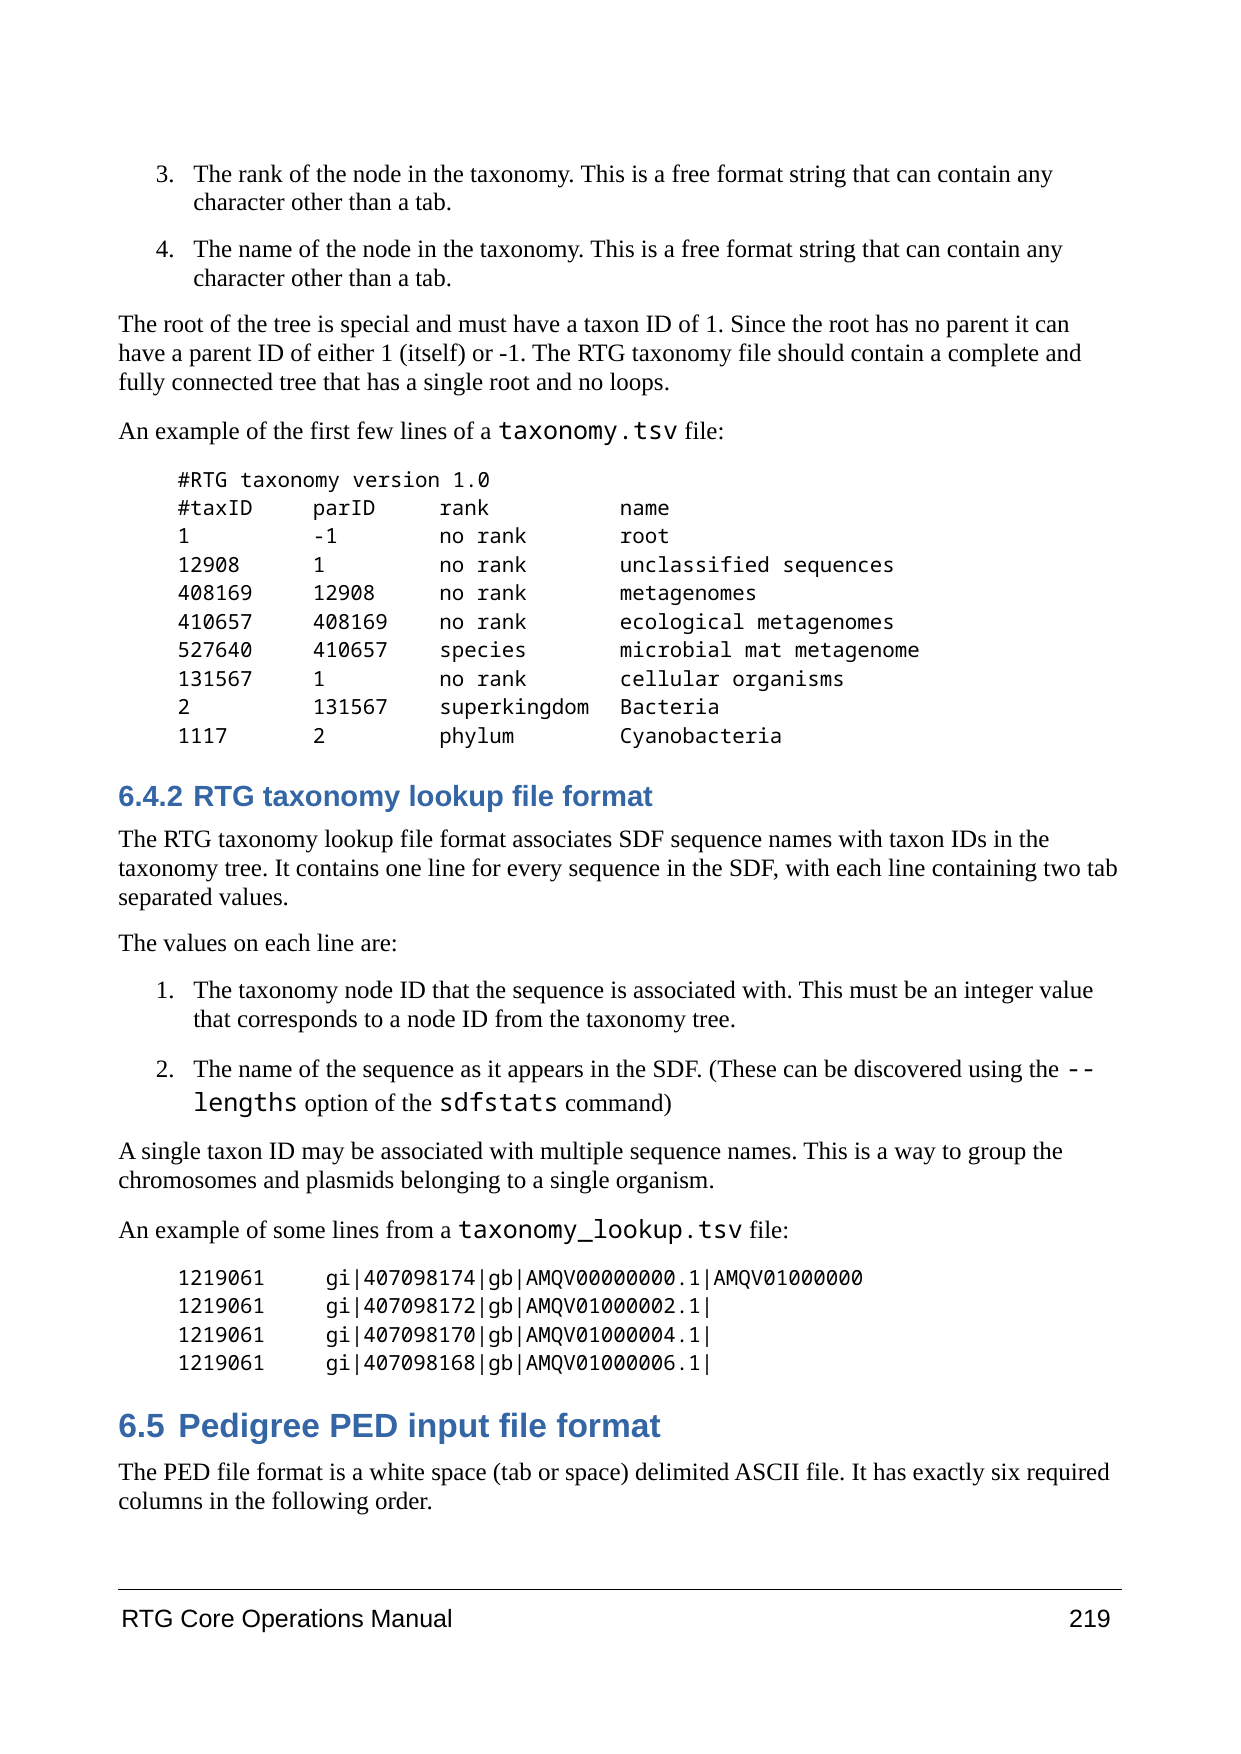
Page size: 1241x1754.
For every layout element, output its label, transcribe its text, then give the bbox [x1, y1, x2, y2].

text 131567 1 no rank cellular organisms [177, 664, 1122, 692]
text 410657 408169 no rank ecological metagenomes [177, 607, 1122, 635]
subtitle Pedigree PED input file format [118, 1406, 1122, 1445]
text 1219061 gi|407098168|gb|AMQV01000006.1| [177, 1348, 1122, 1377]
text #RTG taxonomy version 1.0 [177, 465, 1122, 493]
list The name of the node in the taxonomy. This is a free format string that can contain any character other than a tab. [156, 234, 1122, 291]
text The PED file format is a white space (tab or space) delimited ASCII file. It has exactly six required columns in the following order. [118, 1457, 1122, 1515]
list The taxonomy node ID that the sequence is associated with. This must be an integer value that corresponds to a node ID from the taxonomy tree. [156, 975, 1122, 1032]
list The rank of the node in the taxonomy. This is a free format string that can contain any character other than a tab. [156, 159, 1122, 216]
text #taxID parID rank name [177, 493, 1122, 522]
text 1219061 gi|407098170|gb|AMQV01000004.1| [177, 1320, 1122, 1348]
text 1 -1 no rank root [177, 522, 1122, 550]
subtitle RTG taxonomy lookup file format [118, 779, 1122, 812]
text An example of some lines from a taxonomy_lookup.tsv file: [118, 1211, 1122, 1245]
text 1219061 gi|407098172|gb|AMQV01000002.1| [177, 1291, 1122, 1320]
text 1117 2 phylum Cyanobacteria [177, 721, 1122, 749]
text The values on each line are: [118, 928, 1122, 957]
text 12908 1 no rank unclassified sequences [177, 550, 1122, 578]
text The root of the tree is special and must have a taxon ID of 1. Since the root has no parent it can have a parent ID of either 1 (itself) or -1. The RTG taxonomy file should contain a complete and fully connected tree that has a single root and no loops. [118, 309, 1122, 395]
text A single taxon ID may be associated with multiple sequence names. This is a way to group the chromosomes and plasmids belonging to a single organism. [118, 1136, 1122, 1193]
text 1219061 gi|407098174|gb|AMQV00000000.1|AMQV01000000 [177, 1263, 1122, 1291]
list The name of the sequence as it appears in the SDF. (These can be discovered using the --lengths option of the sdfstats command) [156, 1050, 1122, 1118]
text 527640 410657 species microbial mat metagenome [177, 635, 1122, 664]
text 2 131567 superkingdom Bacteria [177, 692, 1122, 721]
text 408169 12908 no rank metagenomes [177, 578, 1122, 607]
text An example of the first few lines of a taxonomy.tsv file: [118, 413, 1122, 447]
text The RTG taxonomy lookup file format associates SDF sequence names with taxon IDs in the taxonomy tree. It contains one line for every sequence in the SDF, with each line containing two tab separated values. [118, 824, 1122, 911]
